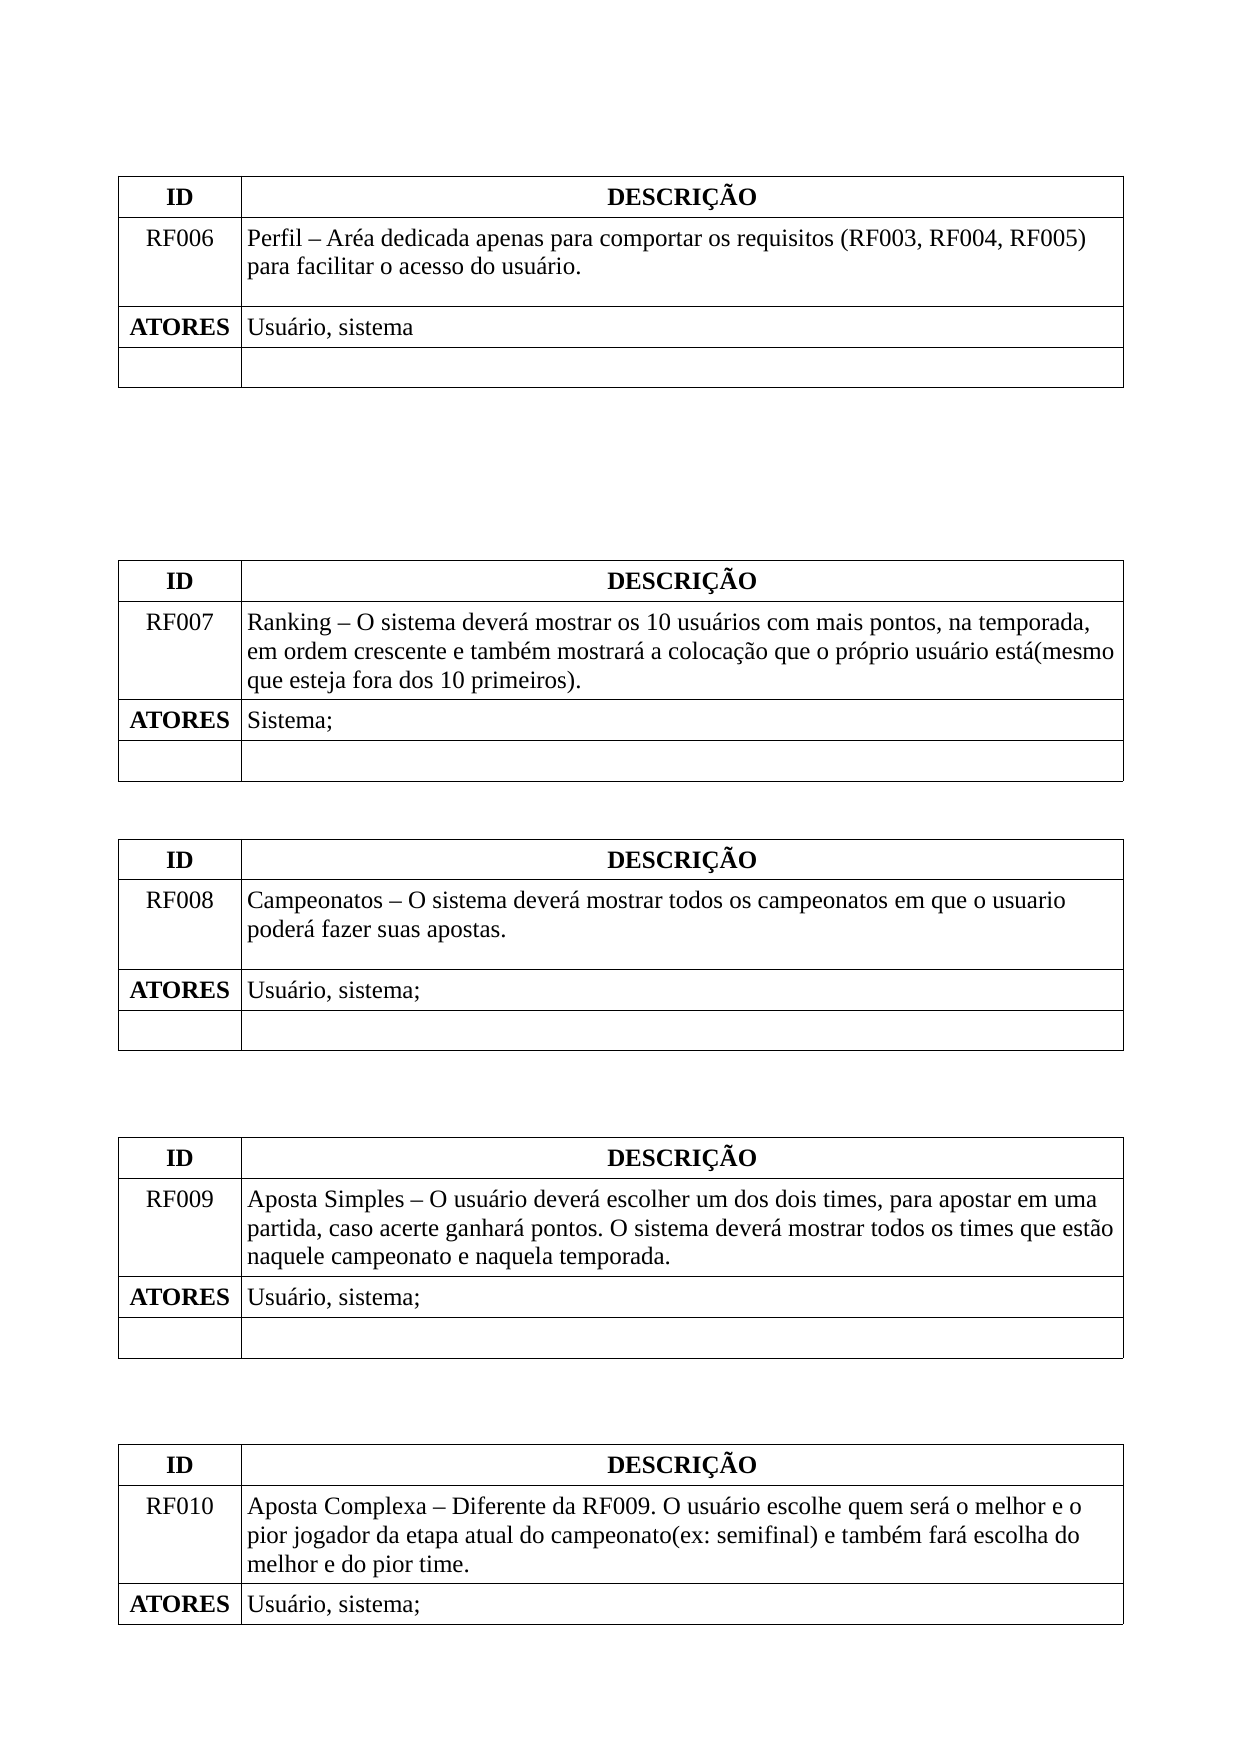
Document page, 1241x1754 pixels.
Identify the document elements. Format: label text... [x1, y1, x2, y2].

table_header ID [119, 177, 241, 216]
table_cell Sistema; [242, 700, 1123, 740]
table_cell Perfil – Aréa dedicada apenas para comportar os requisitos (RF003, RF004, RF005) para facilitar o acesso do usuário. [242, 218, 1123, 306]
table_cell [242, 348, 1123, 387]
table_cell [242, 1318, 1123, 1357]
table_cell ATORES [119, 1584, 241, 1624]
table_cell Campeonatos – O sistema deverá mostrar todos os campeonatos em que o usuario poderá fazer suas apostas. [242, 880, 1123, 969]
table_cell [119, 741, 241, 781]
table_cell RF009 [119, 1179, 241, 1276]
table_cell RF008 [119, 880, 241, 969]
table_cell ATORES [119, 700, 241, 740]
table_cell [119, 1318, 241, 1357]
table_cell [119, 348, 241, 387]
table_cell RF006 [119, 218, 241, 306]
table_header DESCRIÇÃO [242, 840, 1123, 879]
table_cell Ranking – O sistema deverá mostrar os 10 usuários com mais pontos, na temporada, em ordem crescente e também mostrará a colocação que o próprio usuário está(mesmo que esteja fora dos 10 primeiros). [242, 602, 1123, 699]
table_cell [242, 1011, 1123, 1050]
table_cell RF010 [119, 1486, 241, 1583]
table_cell Usuário, sistema; [242, 1277, 1123, 1317]
table_cell Usuário, sistema [242, 307, 1123, 346]
table_header ID [119, 1138, 241, 1178]
table_cell [119, 1011, 241, 1050]
table_cell [242, 741, 1123, 781]
table_cell Usuário, sistema; [242, 1584, 1123, 1624]
table_cell Usuário, sistema; [242, 970, 1123, 1009]
table_cell ATORES [119, 1277, 241, 1317]
table_cell ATORES [119, 307, 241, 346]
table_header DESCRIÇÃO [242, 1445, 1123, 1485]
table_cell Aposta Complexa – Diferente da RF009. O usuário escolhe quem será o melhor e o pior jogador da etapa atual do campeonato(ex: semifinal) e também fará escolha do melhor e do pior time. [242, 1486, 1123, 1583]
table_header ID [119, 561, 241, 601]
table_cell Aposta Simples – O usuário deverá escolher um dos dois times, para apostar em uma partida, caso acerte ganhará pontos. O sistema deverá mostrar todos os times que estão naquele campeonato e naquela temporada. [242, 1179, 1123, 1276]
table_cell ATORES [119, 970, 241, 1009]
table_header ID [119, 840, 241, 879]
table_header DESCRIÇÃO [242, 561, 1123, 601]
table_header ID [119, 1445, 241, 1485]
table_cell RF007 [119, 602, 241, 699]
table_header DESCRIÇÃO [242, 1138, 1123, 1178]
table_header DESCRIÇÃO [242, 177, 1123, 216]
